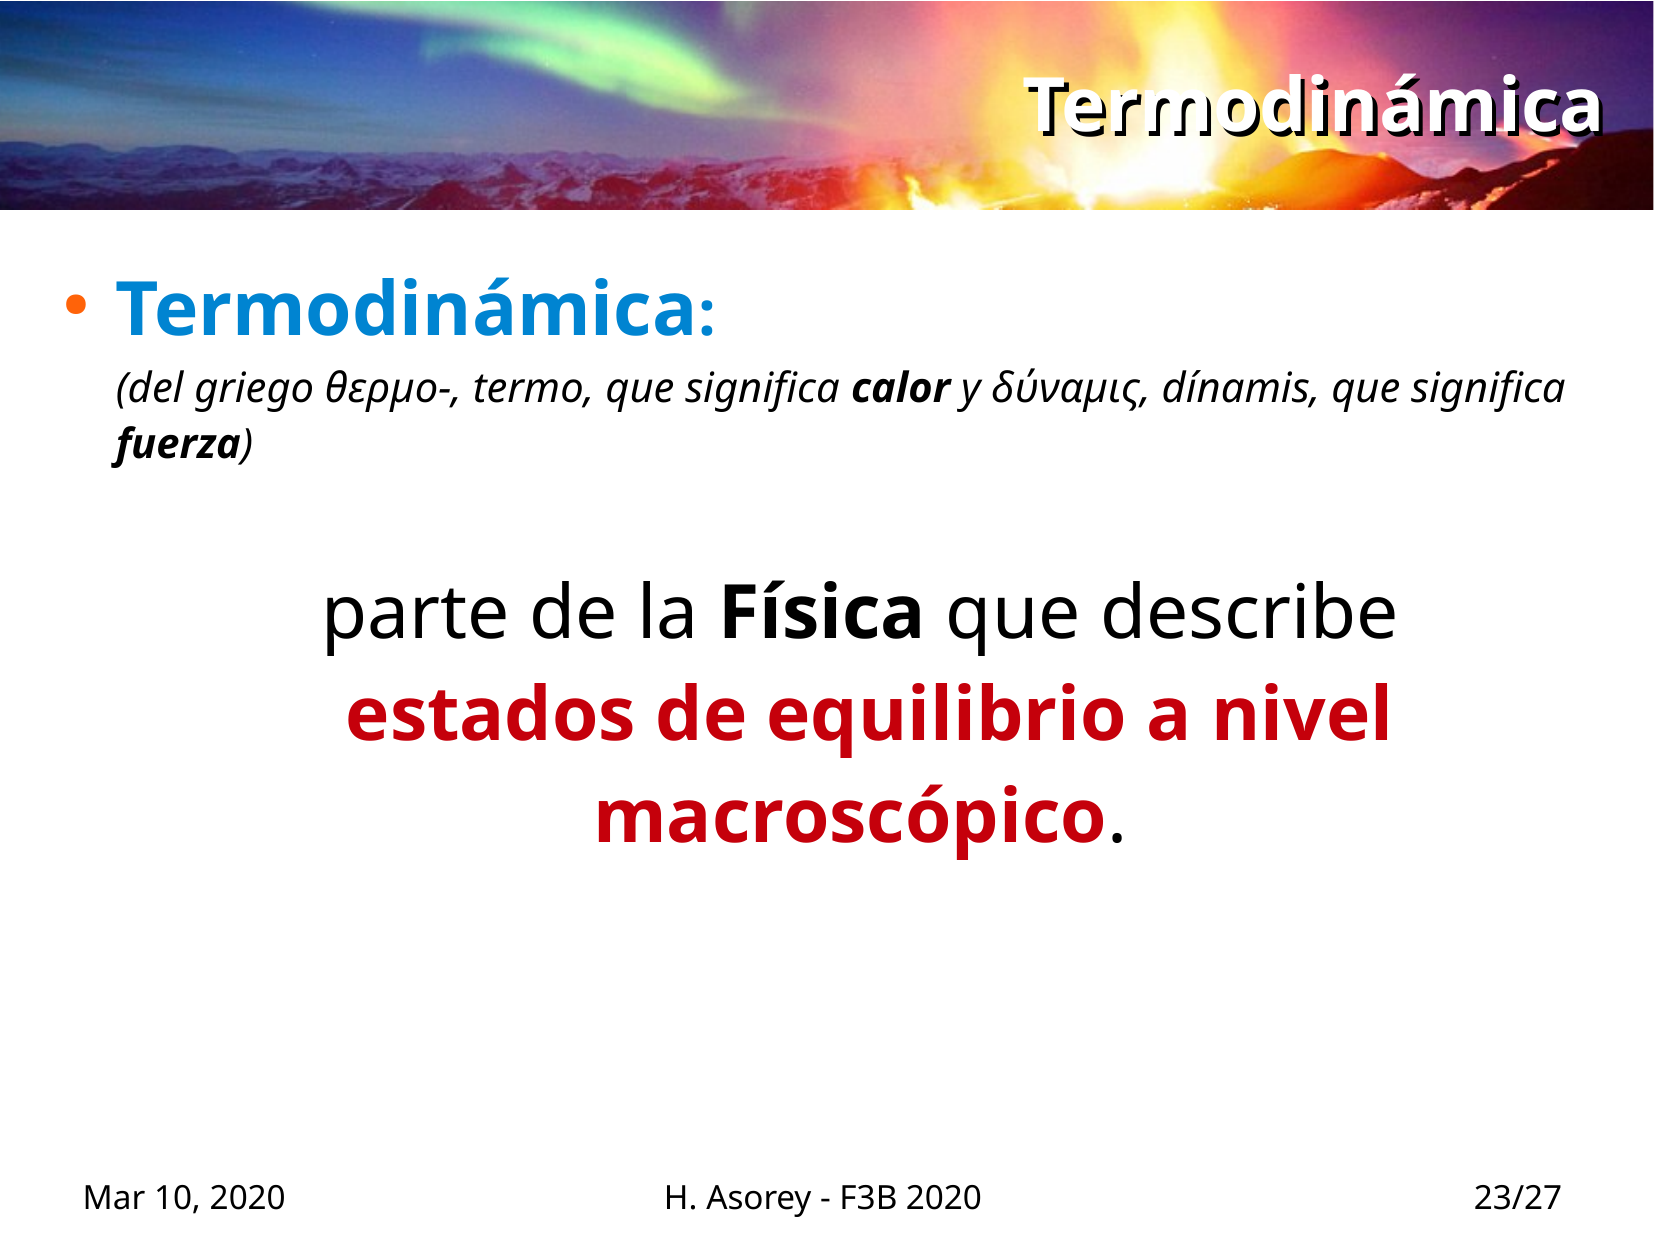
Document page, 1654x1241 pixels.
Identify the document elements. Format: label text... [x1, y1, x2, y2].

list Termodinámica: (del griego θερμo-, termo, que significa calor y δύναμις, dínamis, que significa fuerza) parte de la Física que describe estados de equilibrio a nivel macroscópico. [45, 255, 1606, 1156]
title Termodinámica [45, 15, 1606, 191]
picture [0, 1, 1654, 210]
